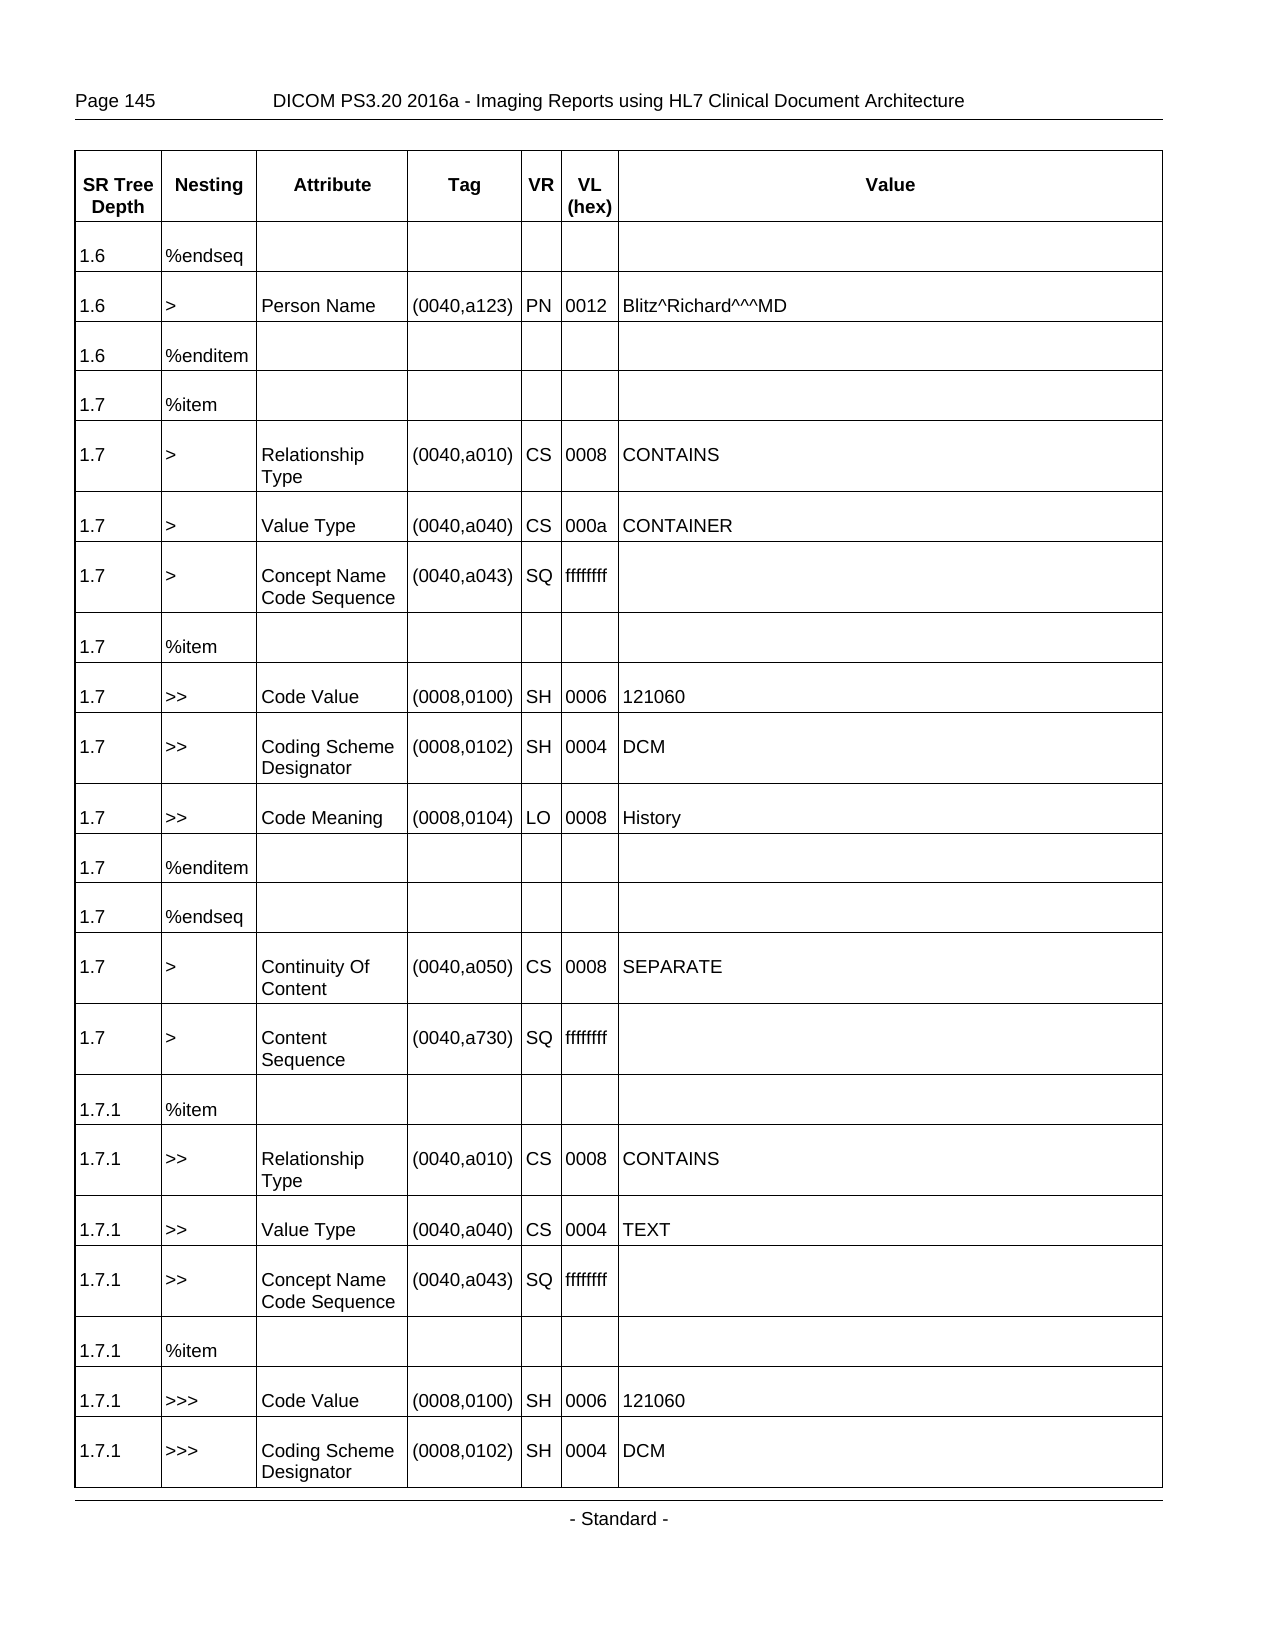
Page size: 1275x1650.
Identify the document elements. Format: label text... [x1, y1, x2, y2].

table_cell ffffffff [562, 1246, 618, 1316]
table_cell (0008,0102) [408, 1417, 521, 1487]
table_cell 1.7.1 [76, 1075, 161, 1124]
table_cell [522, 222, 561, 271]
table_cell %item [162, 613, 256, 662]
table_cell Relationship Type [257, 1125, 407, 1195]
table_cell Coding Scheme Designator [257, 713, 407, 783]
table_cell [408, 1317, 521, 1366]
table_cell [619, 613, 1162, 662]
table_cell > [162, 542, 256, 612]
table_cell 1.7 [76, 784, 161, 832]
table_cell >> [162, 663, 256, 712]
table_header Tag [408, 151, 521, 221]
table_cell PN [522, 272, 561, 321]
table_cell [562, 222, 618, 271]
table_cell 1.7 [76, 663, 161, 712]
table_cell 1.7.1 [76, 1125, 161, 1195]
table_cell %enditem [162, 322, 256, 370]
table_cell 1.7.1 [76, 1367, 161, 1416]
table_cell [257, 222, 407, 271]
table_cell [562, 371, 618, 420]
table_cell [619, 371, 1162, 420]
table_cell (0040,a040) [408, 492, 521, 541]
table_header Nesting [162, 151, 256, 221]
table_cell >>> [162, 1367, 256, 1416]
table_cell [619, 1317, 1162, 1366]
table_cell CONTAINER [619, 492, 1162, 541]
table_cell %endseq [162, 222, 256, 271]
table_cell (0008,0100) [408, 663, 521, 712]
table_cell 0012 [562, 272, 618, 321]
table_header SR Tree Depth [76, 151, 161, 221]
table_cell [619, 834, 1162, 882]
table_header VR [522, 151, 561, 221]
table_cell 1.7 [76, 883, 161, 932]
table_cell [522, 834, 561, 882]
table_cell Value Type [257, 492, 407, 541]
table_cell [562, 1317, 618, 1366]
table_cell 1.7 [76, 1004, 161, 1074]
table_cell [562, 1075, 618, 1124]
table_cell [522, 613, 561, 662]
table_cell [408, 322, 521, 370]
table_cell 1.7 [76, 542, 161, 612]
table_cell (0040,a010) [408, 421, 521, 491]
table_cell (0040,a050) [408, 933, 521, 1003]
table_cell (0008,0104) [408, 784, 521, 832]
table_cell 121060 [619, 663, 1162, 712]
table_cell CS [522, 933, 561, 1003]
table_cell %endseq [162, 883, 256, 932]
table_cell [619, 542, 1162, 612]
table_cell 0006 [562, 1367, 618, 1416]
table_cell CS [522, 421, 561, 491]
table_cell [619, 1004, 1162, 1074]
table_cell [619, 883, 1162, 932]
table_cell SQ [522, 1004, 561, 1074]
table_cell [257, 834, 407, 882]
table_cell [408, 883, 521, 932]
table_cell > [162, 421, 256, 491]
table_cell 0008 [562, 784, 618, 832]
table_cell [522, 1317, 561, 1366]
table_cell [408, 834, 521, 882]
table_cell %item [162, 371, 256, 420]
table_cell SH [522, 1417, 561, 1487]
table_cell >> [162, 784, 256, 832]
table_cell SQ [522, 542, 561, 612]
table_cell 0008 [562, 933, 618, 1003]
table_cell (0040,a123) [408, 272, 521, 321]
table_cell [562, 834, 618, 882]
table_cell [408, 222, 521, 271]
table_cell SH [522, 1367, 561, 1416]
table_cell > [162, 1004, 256, 1074]
table_cell >> [162, 1196, 256, 1245]
table_cell 1.7.1 [76, 1196, 161, 1245]
table_cell (0008,0102) [408, 713, 521, 783]
table_cell Relationship Type [257, 421, 407, 491]
table_cell > [162, 492, 256, 541]
table_cell 1.6 [76, 322, 161, 370]
table_cell [257, 371, 407, 420]
table_cell SEPARATE [619, 933, 1162, 1003]
table_cell (0040,a043) [408, 1246, 521, 1316]
table_cell [619, 322, 1162, 370]
table_cell 0008 [562, 1125, 618, 1195]
table_cell DCM [619, 713, 1162, 783]
table_cell SH [522, 663, 561, 712]
table_cell [257, 322, 407, 370]
table_cell [408, 371, 521, 420]
table_cell [408, 613, 521, 662]
table_cell (0040,a040) [408, 1196, 521, 1245]
table_header VL (hex) [562, 151, 618, 221]
table_cell Blitz^Richard^^^MD [619, 272, 1162, 321]
table_cell (0040,a043) [408, 542, 521, 612]
table_cell Concept Name Code Sequence [257, 1246, 407, 1316]
table_header Value [619, 151, 1162, 221]
table_cell CONTAINS [619, 1125, 1162, 1195]
table_cell > [162, 933, 256, 1003]
table_cell 1.7 [76, 834, 161, 882]
table_cell %item [162, 1317, 256, 1366]
table_cell 0004 [562, 713, 618, 783]
table_cell 1.7 [76, 421, 161, 491]
table_cell Code Meaning [257, 784, 407, 832]
table_cell 1.7.1 [76, 1246, 161, 1316]
table_header Attribute [257, 151, 407, 221]
table_cell TEXT [619, 1196, 1162, 1245]
table_cell CS [522, 1196, 561, 1245]
table_cell [522, 371, 561, 420]
table_cell (0040,a730) [408, 1004, 521, 1074]
table_cell SH [522, 713, 561, 783]
table_cell >>> [162, 1417, 256, 1487]
table_cell SQ [522, 1246, 561, 1316]
table_cell Person Name [257, 272, 407, 321]
table_cell History [619, 784, 1162, 832]
table_cell (0008,0100) [408, 1367, 521, 1416]
table_cell 0004 [562, 1196, 618, 1245]
table_cell (0040,a010) [408, 1125, 521, 1195]
table_cell Concept Name Code Sequence [257, 542, 407, 612]
table_cell CONTAINS [619, 421, 1162, 491]
table_cell 0008 [562, 421, 618, 491]
table_cell [619, 1075, 1162, 1124]
table_cell CS [522, 1125, 561, 1195]
table_cell [257, 1317, 407, 1366]
table_cell 1.7 [76, 613, 161, 662]
table_cell 121060 [619, 1367, 1162, 1416]
table_cell 1.7.1 [76, 1317, 161, 1366]
table_cell 1.7 [76, 371, 161, 420]
table_cell [522, 322, 561, 370]
table_cell [257, 613, 407, 662]
table_cell [562, 322, 618, 370]
table_cell DCM [619, 1417, 1162, 1487]
table_cell %enditem [162, 834, 256, 882]
table_cell 0006 [562, 663, 618, 712]
table_cell Content Sequence [257, 1004, 407, 1074]
table_cell [257, 1075, 407, 1124]
table_cell [522, 883, 561, 932]
table_cell [522, 1075, 561, 1124]
table_cell [408, 1075, 521, 1124]
table_cell >> [162, 1125, 256, 1195]
table_cell CS [522, 492, 561, 541]
table_cell [257, 883, 407, 932]
table_cell LO [522, 784, 561, 832]
table_cell 1.6 [76, 222, 161, 271]
table_cell >> [162, 1246, 256, 1316]
table_cell 0004 [562, 1417, 618, 1487]
table_cell ffffffff [562, 1004, 618, 1074]
table_cell Code Value [257, 663, 407, 712]
table_cell %item [162, 1075, 256, 1124]
table_cell [562, 883, 618, 932]
table_cell > [162, 272, 256, 321]
table_cell Value Type [257, 1196, 407, 1245]
table_cell 1.7 [76, 713, 161, 783]
table_cell Continuity Of Content [257, 933, 407, 1003]
table_cell [619, 222, 1162, 271]
table_cell 1.7.1 [76, 1417, 161, 1487]
table_cell 000a [562, 492, 618, 541]
table_cell ffffffff [562, 542, 618, 612]
table_cell 1.7 [76, 492, 161, 541]
table_cell [562, 613, 618, 662]
table_cell Coding Scheme Designator [257, 1417, 407, 1487]
table_cell 1.6 [76, 272, 161, 321]
table_cell 1.7 [76, 933, 161, 1003]
table_cell [619, 1246, 1162, 1316]
table_cell Code Value [257, 1367, 407, 1416]
table_cell >> [162, 713, 256, 783]
